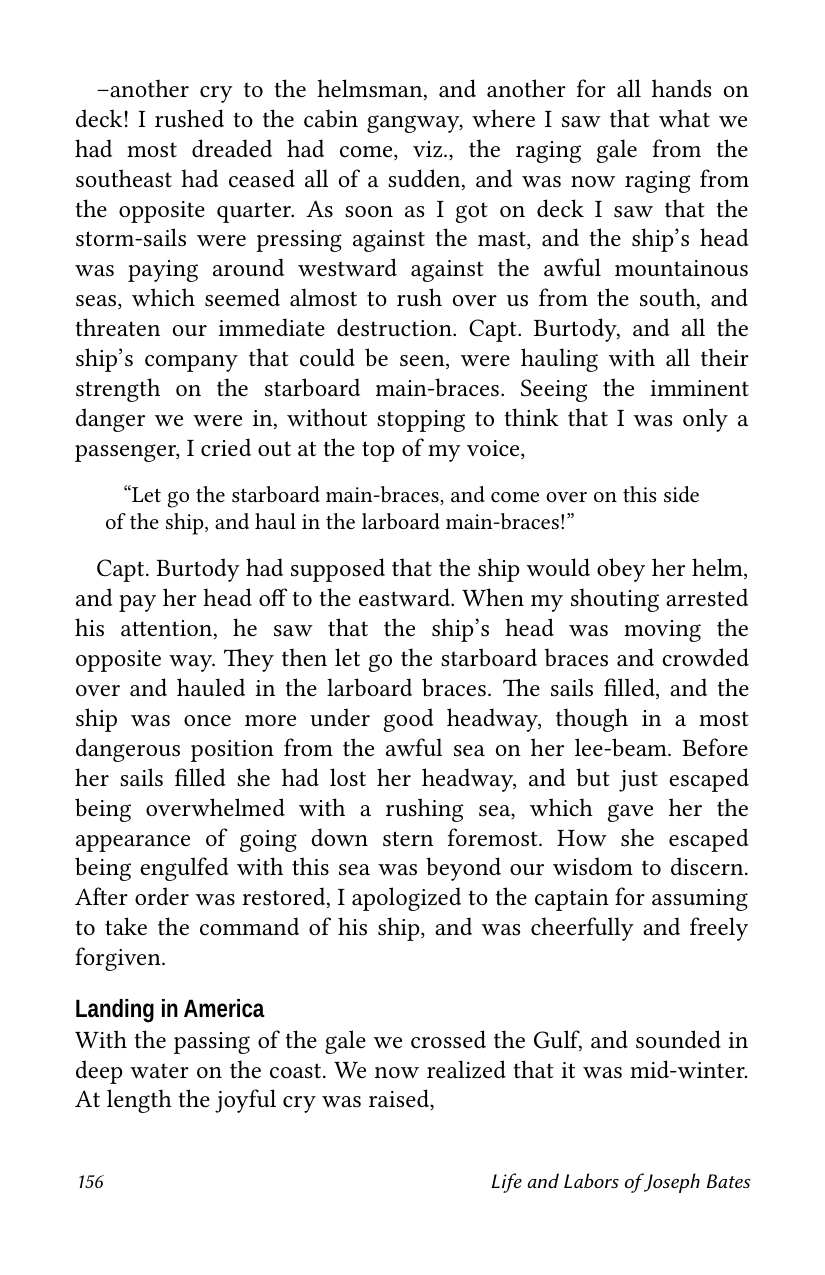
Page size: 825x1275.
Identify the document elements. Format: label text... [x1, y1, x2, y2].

text “Let go the starboard main-braces, and come over on this side of the ship, and haul in the larboard main-braces!” [105, 482, 720, 535]
text With the passing of the gale we crossed the Gulf, and sounded in deep water on the coast. We now realized that it was mid-winter. At length the joyful cry was raised, [75, 1026, 750, 1114]
subtitle Landing in America [75, 994, 750, 1023]
text Capt. Burtody had supposed that the ship would obey her helm, and pay her head off to the eastward. When my shouting arrested his attention, he saw that the ship’s head was moving the opposite way. They then let go the starboard braces and crowded over and hauled in the larboard braces. The sails filled, and the ship was once more under good headway, though in a most dangerous position from the awful sea on her lee-beam. Before her sails filled she had lost her headway, and but just escaped being overwhelmed with a rushing sea, which gave her the appearance of going down stern foremost. How she escaped being engulfed with this sea was beyond our wisdom to discern. After order was restored, I apologized to the captain for assuming to take the command of his ship, and was cheerfully and freely forgiven. [75, 554, 750, 972]
text –another cry to the helmsman, and another for all hands on deck! I rushed to the cabin gangway, where I saw that what we had most dreaded had come, viz., the raging gale from the southeast had ceased all of a sudden, and was now raging from the opposite quarter. As soon as I got on deck I saw that the storm-sails were pressing against the mast, and the ship’s head was paying around westward against the awful mountainous seas, which seemed almost to rush over us from the south, and threaten our immediate destruction. Capt. Burtody, and all the ship’s company that could be seen, were hauling with all their strength on the starboard main-braces. Seeing the imminent danger we were in, without stopping to think that I was only a passenger, I cried out at the top of my voice, [75, 75, 750, 462]
